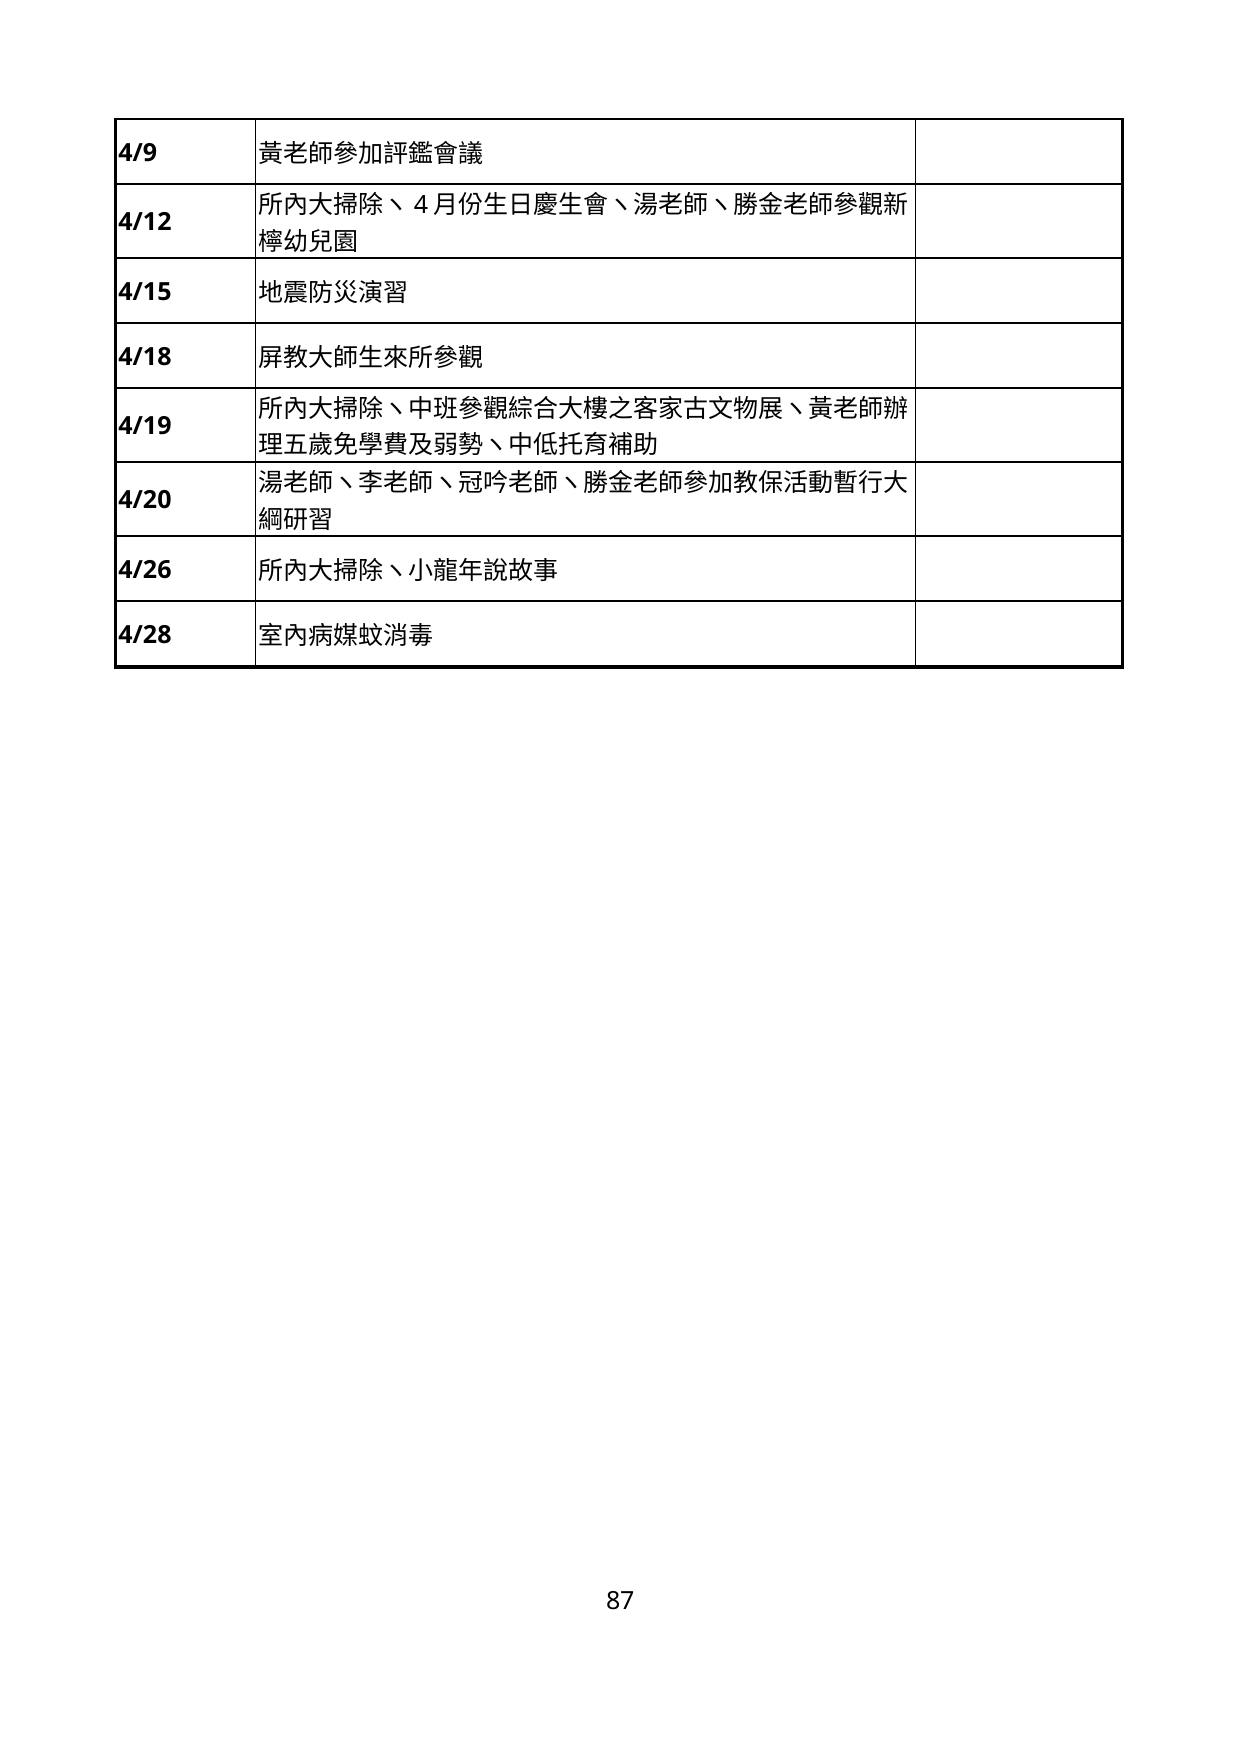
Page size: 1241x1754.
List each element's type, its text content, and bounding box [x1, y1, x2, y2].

table_cell [916, 185, 1121, 257]
table_cell 所內大掃除ヽ小龍年說故事 [256, 537, 915, 600]
table_cell 4/9 [117, 120, 255, 183]
table_cell [916, 120, 1121, 183]
table_cell [916, 537, 1121, 600]
table_cell 地震防災演習 [256, 259, 915, 322]
table_cell [916, 324, 1121, 387]
table_cell 黃老師參加評鑑會議 [256, 120, 915, 183]
table_cell 所內大掃除ヽ4月份生日慶生會ヽ湯老師ヽ勝金老師參觀新檸幼兒園 [256, 185, 915, 257]
table_cell 室內病媒蚊消毒 [256, 602, 915, 665]
table_cell 4/20 [117, 463, 255, 535]
table_cell 湯老師ヽ李老師ヽ冠吟老師ヽ勝金老師參加教保活動暫行大綱研習 [256, 463, 915, 535]
table_cell 屏教大師生來所參觀 [256, 324, 915, 387]
table_cell 4/26 [117, 537, 255, 600]
table_cell [916, 259, 1121, 322]
table_cell [916, 463, 1121, 535]
table_cell [916, 602, 1121, 665]
table_cell 4/15 [117, 259, 255, 322]
table_cell 4/18 [117, 324, 255, 387]
table_cell 4/28 [117, 602, 255, 665]
table_cell 4/12 [117, 185, 255, 257]
table_cell 所內大掃除ヽ中班參觀綜合大樓之客家古文物展ヽ黃老師辦理五歲免學費及弱勢ヽ中低托育補助 [256, 389, 915, 461]
table_cell [916, 389, 1121, 461]
table_cell 4/19 [117, 389, 255, 461]
